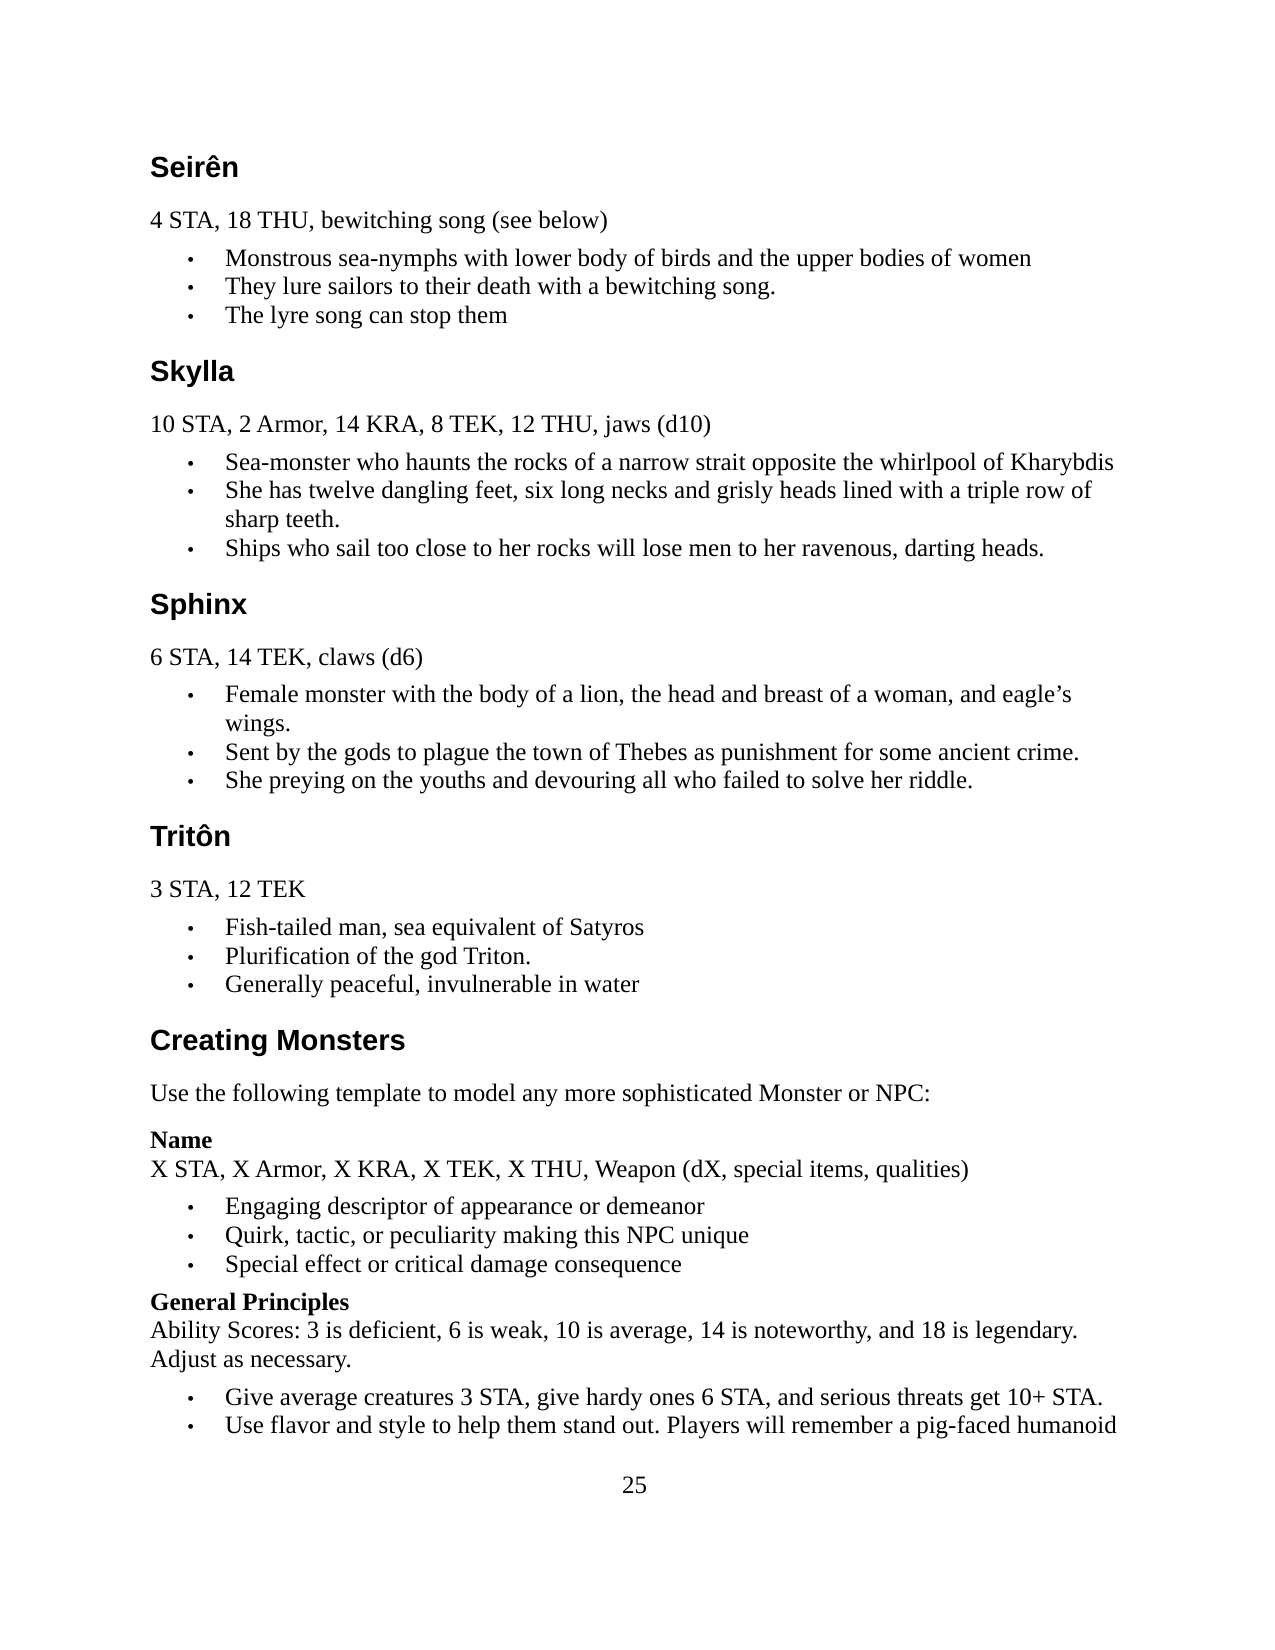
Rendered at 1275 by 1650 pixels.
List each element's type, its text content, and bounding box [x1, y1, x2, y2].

list Fish-tailed man, sea equivalent of Satyros [187, 912, 1125, 941]
text Use the following template to model any more sophisticated Monster or NPC: [150, 1078, 1125, 1107]
text 4 STA, 18 THU, bewitching song (see below) [150, 205, 1125, 234]
list Plurification of the god Triton. [187, 941, 1125, 969]
list She has twelve dangling feet, six long necks and grisly heads lined with a triple row of sharp teeth. [187, 475, 1125, 533]
text 3 STA, 12 TEK [150, 874, 1125, 903]
list Generally peaceful, invulnerable in water [187, 969, 1125, 998]
list Ships who sail too close to her rocks will lose men to her ravenous, darting heads. [187, 533, 1125, 562]
list Quirk, tactic, or peculiarity making this NPC unique [187, 1220, 1125, 1249]
text General Principles Ability Scores: 3 is deficient, 6 is weak, 10 is average, 14 is noteworthy, and 18 is legendary. Adjust as necessary. [150, 1287, 1125, 1373]
list Give average creatures 3 STA, give hardy ones 6 STA, and serious threats get 10+ STA. [187, 1382, 1125, 1411]
list Engaging descriptor of appearance or demeanor [187, 1191, 1125, 1220]
list Female monster with the body of a lion, the head and breast of a woman, and eagle’s wings. [187, 679, 1125, 737]
subtitle Seirên [150, 150, 1125, 183]
subtitle Skylla [150, 354, 1125, 387]
subtitle Sphinx [150, 587, 1125, 620]
text 6 STA, 14 TEK, claws (d6) [150, 642, 1125, 670]
list Sea-monster who haunts the rocks of a narrow strait opposite the whirlpool of Kharybdis [187, 447, 1125, 475]
list The lyre song can stop them [187, 300, 1125, 329]
text 10 STA, 2 Armor, 14 KRA, 8 TEK, 12 THU, jaws (d10) [150, 409, 1125, 438]
list She preying on the youths and devouring all who failed to solve her riddle. [187, 766, 1125, 794]
list They lure sailors to their death with a bewitching song. [187, 271, 1125, 300]
list Monstrous sea-nymphs with lower body of birds and the upper bodies of women [187, 243, 1125, 271]
list Use flavor and style to help them stand out. Players will remember a pig-faced humanoid [187, 1411, 1125, 1439]
text Name X STA, X Armor, X KRA, X TEK, X THU, Weapon (dX, special items, qualities) [150, 1125, 1125, 1182]
subtitle Creating Monsters [150, 1023, 1125, 1057]
subtitle Tritôn [150, 819, 1125, 853]
list Sent by the gods to plague the town of Thebes as punishment for some ancient crime. [187, 737, 1125, 766]
list Special effect or critical damage consequence [187, 1249, 1125, 1278]
